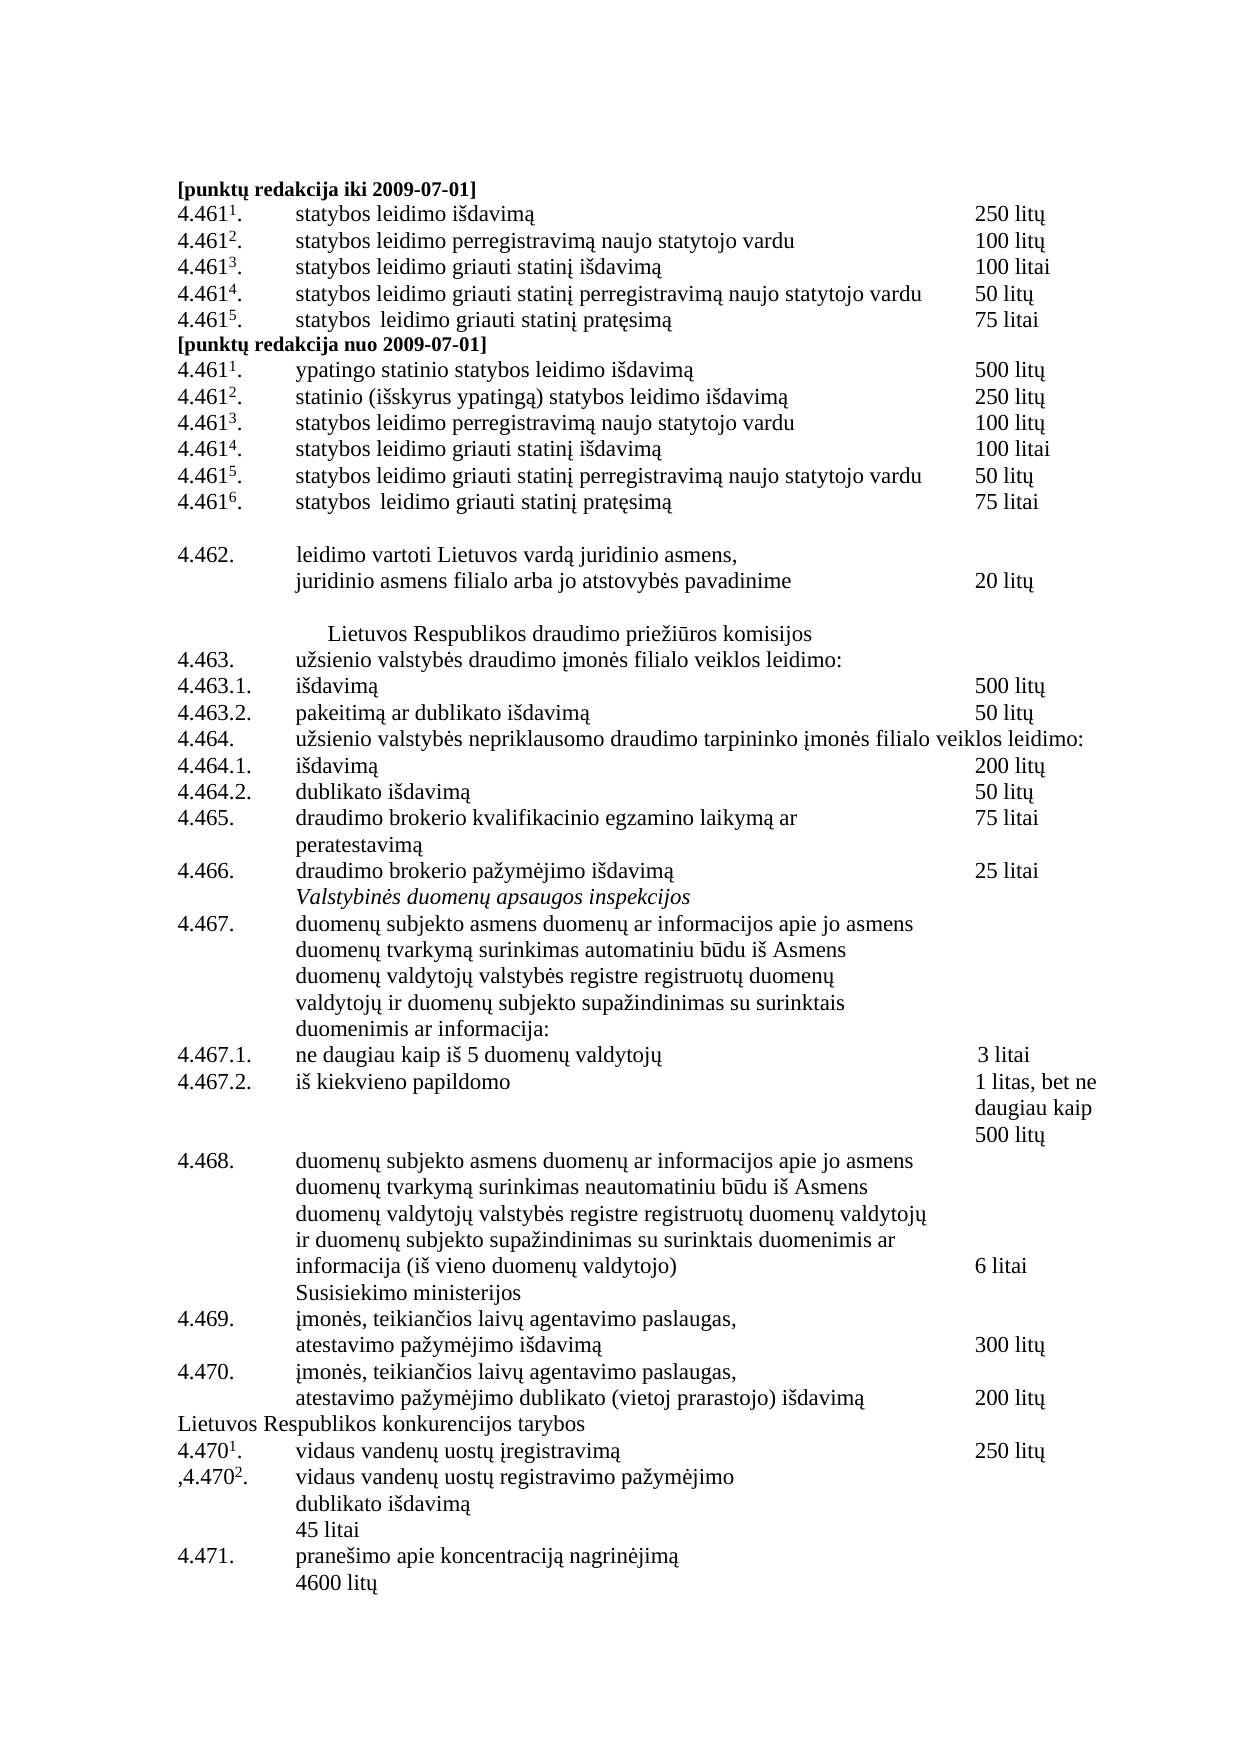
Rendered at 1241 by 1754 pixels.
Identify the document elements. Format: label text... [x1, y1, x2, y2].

text 4.4611. statybos leidimo išdavimą 250 litų [177, 201, 1122, 227]
text 4.4615. statybos leidimo griauti statinį pratęsimą 75 litai [177, 306, 1122, 332]
text 4.4613. statybos leidimo griauti statinį išdavimą 100 litai [177, 253, 1122, 279]
text 4.465. draudimo brokerio kvalifikacinio egzamino laikymą ar 75 litai [177, 804, 1122, 831]
text informacija (iš vieno duomenų valdytojo) 6 litai [177, 1252, 1122, 1279]
text 4.4701. vidaus vandenų uostų įregistravimą 250 litų [177, 1437, 1122, 1463]
text 4.4612. statybos leidimo perregistravimą naujo statytojo vardu 100 litų [177, 227, 1122, 253]
text Valstybinės duomenų apsaugos inspekcijos [177, 883, 916, 910]
text 4.463.1. išdavimą 500 litų [177, 673, 1122, 699]
text 4.469. įmonės, teikiančios laivų agentavimo paslaugas, [177, 1305, 1122, 1331]
text 4.467.2. iš kiekvieno papildomo 1 litas, bet ne daugiau kaip 500 litų [177, 1068, 1122, 1147]
text Lietuvos Respublikos konkurencijos tarybos [177, 1411, 945, 1437]
text [punktų redakcija iki 2009-07-01] [177, 176, 1122, 201]
text juridinio asmens filialo arba jo atstovybės pavadinime 20 litų [177, 567, 1122, 593]
text atestavimo pažymėjimo išdavimą 300 litų [177, 1331, 1122, 1358]
text 4.4613. statybos leidimo perregistravimą naujo statytojo vardu 100 litų [177, 409, 1122, 435]
text Lietuvos Respublikos draudimo priežiūros komisijos [252, 620, 1122, 646]
text 4.4612. statinio (išskyrus ypatingą) statybos leidimo išdavimą 250 litų [177, 383, 1122, 409]
text 4.464.2. dublikato išdavimą 50 litų [177, 778, 1122, 804]
text 4.467. duomenų subjekto asmens duomenų ar informacijos apie jo asmens duomenų tvarkymą surinkimas automatiniu būdu iš Asmens duomenų valdytojų valstybės registre registruotų duomenų valdytojų ir duomenų subjekto supažindinimas su surinktais duomenimis ar informacija: [177, 910, 916, 1042]
text peratestavimą [177, 831, 1122, 857]
text 4.463.2. pakeitimą ar dublikato išdavimą 50 litų [177, 699, 1122, 725]
text duomenų tvarkymą surinkimas neautomatiniu būdu iš Asmens [177, 1173, 1122, 1200]
text 4.463. užsienio valstybės draudimo įmonės filialo veiklos leidimo: [177, 646, 1122, 673]
text 4.468. duomenų subjekto asmens duomenų ar informacijos apie jo asmens [177, 1147, 1122, 1173]
text 4.464. užsienio valstybės nepriklausomo draudimo tarpininko įmonės filialo veiklos leidimo: [177, 725, 1122, 752]
text 4.4616. statybos leidimo griauti statinį pratęsimą 75 litai [177, 488, 1122, 514]
text 4.464.1. išdavimą 200 litų [177, 752, 1122, 778]
text 4.467.1. ne daugiau kaip iš 5 duomenų valdytojų 3 litai [177, 1042, 1122, 1068]
text 4.4614. statybos leidimo griauti statinį išdavimą 100 litai [177, 435, 1122, 462]
text atestavimo pažymėjimo dublikato (vietoj prarastojo) išdavimą 200 litų [177, 1384, 1122, 1411]
list leidimo vartoti Lietuvos vardą juridinio asmens, [177, 541, 1122, 567]
text 4.4615. statybos leidimo griauti statinį perregistravimą naujo statytojo vardu 50 litų [177, 462, 1122, 488]
text Susisiekimo ministerijos [177, 1279, 1122, 1305]
text 4.470. įmonės, teikiančios laivų agentavimo paslaugas, [177, 1358, 1122, 1384]
text ,4.4702. vidaus vandenų uostų registravimo pažymėjimo [177, 1463, 1122, 1489]
text 4.4614. statybos leidimo griauti statinį perregistravimą naujo statytojo vardu 50 litų [177, 279, 1122, 306]
text duomenų valdytojų valstybės registre registruotų duomenų valdytojų [177, 1200, 1122, 1226]
text dublikato išdavimą 45 litai [177, 1489, 945, 1542]
text 4.466. draudimo brokerio pažymėjimo išdavimą 25 litai [177, 857, 1122, 883]
text 4.4611. ypatingo statinio statybos leidimo išdavimą 500 litų [177, 356, 1122, 383]
text 4.471. pranešimo apie koncentraciją nagrinėjimą 4600 litų [177, 1542, 945, 1595]
text ir duomenų subjekto supažindinimas su surinktais duomenimis ar [177, 1226, 1122, 1252]
text [punktų redakcija nuo 2009-07-01] [177, 332, 1122, 356]
